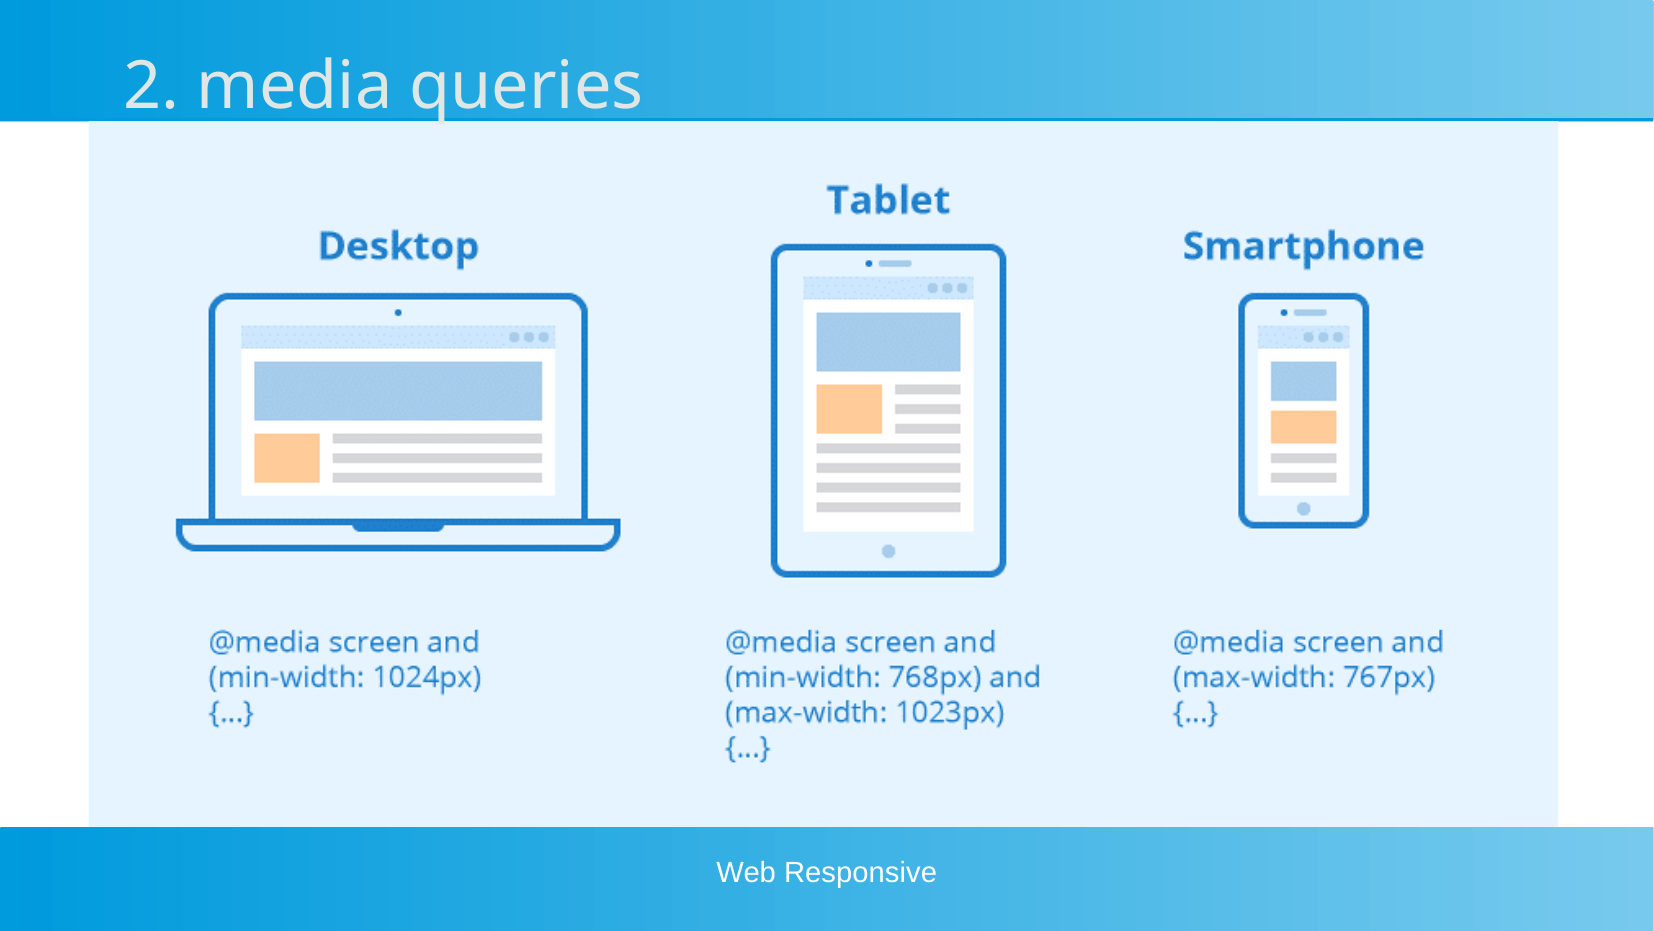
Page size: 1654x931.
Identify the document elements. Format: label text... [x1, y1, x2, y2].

picture [88, 122, 1559, 827]
title 2. media queries [59, 0, 709, 153]
